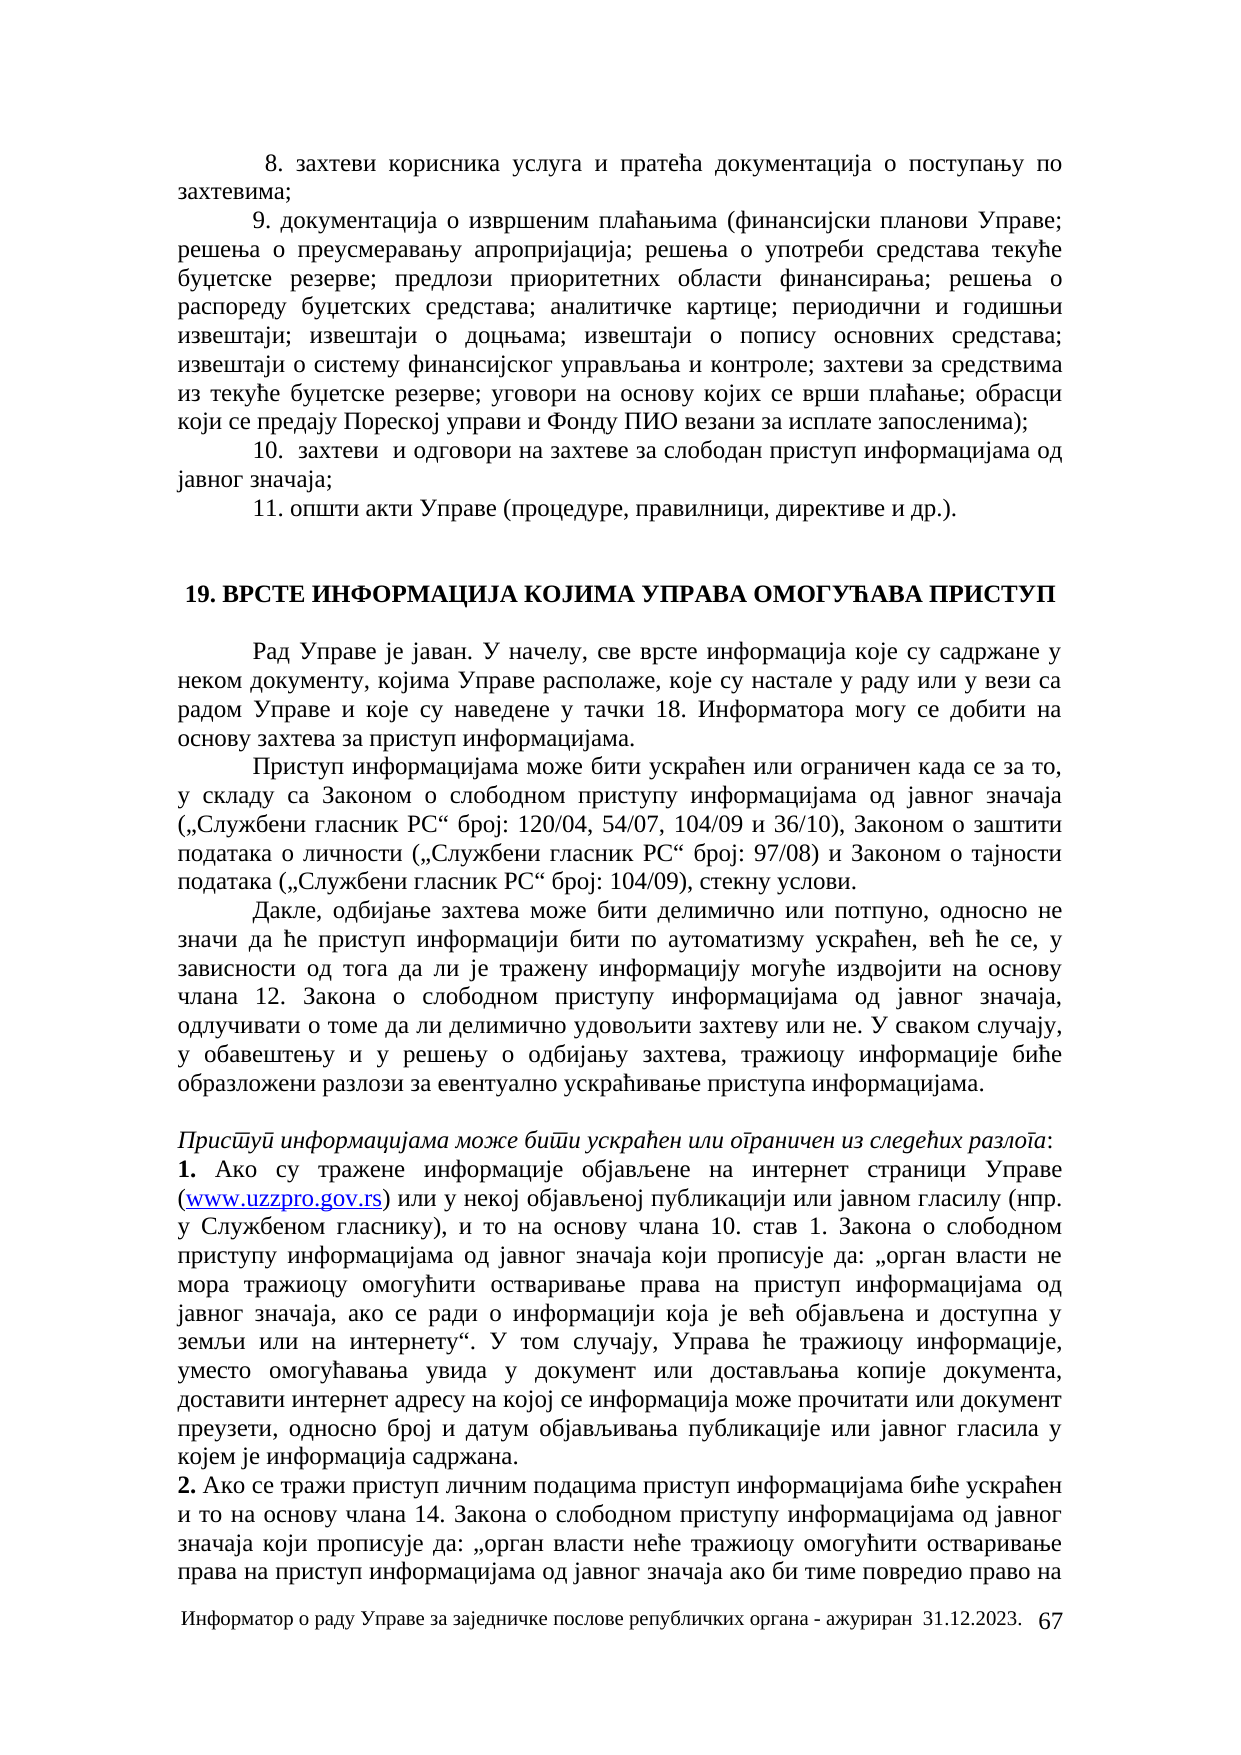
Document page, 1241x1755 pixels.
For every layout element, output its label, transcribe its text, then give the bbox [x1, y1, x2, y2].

text 10. захтеви и одговори на захтеве за слободан приступ информацијама од јавног значаја; [177, 435, 1063, 493]
text Рад Управе је јаван. У начелу, све врсте информација које су садржане у неком документу, којима Управе располаже, које су настале у раду или у вези са радом Управе и које су наведене у тачки 18. Информатора могу се добити на основу захтева за приступ информацијама. [177, 636, 1063, 751]
text 11. општи акти Управе (процедуре, правилници, директиве и др.). [177, 493, 1063, 521]
text 9. документација о извршеним плаћањима (финансијски планови Управе; решења о преусмеравању апропријација; решења о употреби средстава текуће буџетске резерве; предлози приоритетних области финансирања; решења о распореду буџетских средстава; аналитичке картице; периодични и годишњи извештаји; извештаји о доцњама; извештаји о попису основних средстава; извештаји о систему финансијског управљања и контроле; захтеви за средствима из текуће буџетске резерве; уговори на основу којих се врши плаћање; обрасци који се предају Пореској управи и Фонду ПИО везани за исплате запосленима); [177, 205, 1063, 435]
text 2. Ако се тражи приступ личним подацима приступ информацијама биће ускраћен и то на основу члана 14. Закона о слободном приступу информацијама од јавног значаја који прописује да: „орган власти неће тражиоцу омогућити остваривање права на приступ информацијама од јавног значаја ако би тиме повредио право на [177, 1470, 1063, 1585]
text Приступ информацијама може бити ускраћен или ограничен из следећих разлога: [177, 1125, 1063, 1154]
text 1. Ако су тражене информације објављене на интернет страници Управе (www.uzzpro.gov.rs) или у некој објављеној публикацији или јавном гласилу (нпр. у Службеном гласнику), и то на основу члана 10. став 1. Закона о слободном приступу информацијама од јавног значаја који прописује да: „орган власти не мора тражиоцу омогућити остваривање права на приступ информацијама од јавног значаја, ако се ради о информацији која је већ објављена и доступна у земљи или на интернету“. У том случају, Управа ће тражиоцу информације, уместо омогућавања увида у документ или достављања копије документа, доставити интернет адресу на којој се информација може прочитати или документ преузети, односно број и датум објављивања публикације или јавног гласила у којем је информација садржана. [177, 1154, 1063, 1470]
text Приступ информацијама може бити ускраћен или ограничен када се за то, у складу са Законом о слободном приступу информацијама од јавног значаја („Службени гласник РС“ број: 120/04, 54/07, 104/09 и 36/10), Законом о заштити података о личности („Службени гласник РС“ број: 97/08) и Законом о тајности података („Службени гласник РС“ број: 104/09), стекну услови. [177, 751, 1063, 895]
text 8. захтеви корисника услуга и пратећа документација о поступању по захтевима; [177, 148, 1063, 205]
subtitle 19. ВРСТЕ ИНФОРМАЦИЈА КОЈИМА УПРАВА ОМОГУЋАВА ПРИСТУП [177, 579, 1063, 608]
text Дакле, одбијање захтева може бити делимично или потпуно, односно не значи да ће приступ информацији бити по аутоматизму ускраћен, већ ће се, у зависности од тога да ли је тражену информацију могуће издвојити на основу члана 12. Закона о слободном приступу информацијама од јавног значаја, одлучивати о томе да ли делимично удовољити захтеву или не. У сваком случају, у обавештењу и у решењу о одбијању захтева, тражиоцу информације биће образложени разлози за евентуално ускраћивање приступа информацијама. [177, 895, 1063, 1096]
